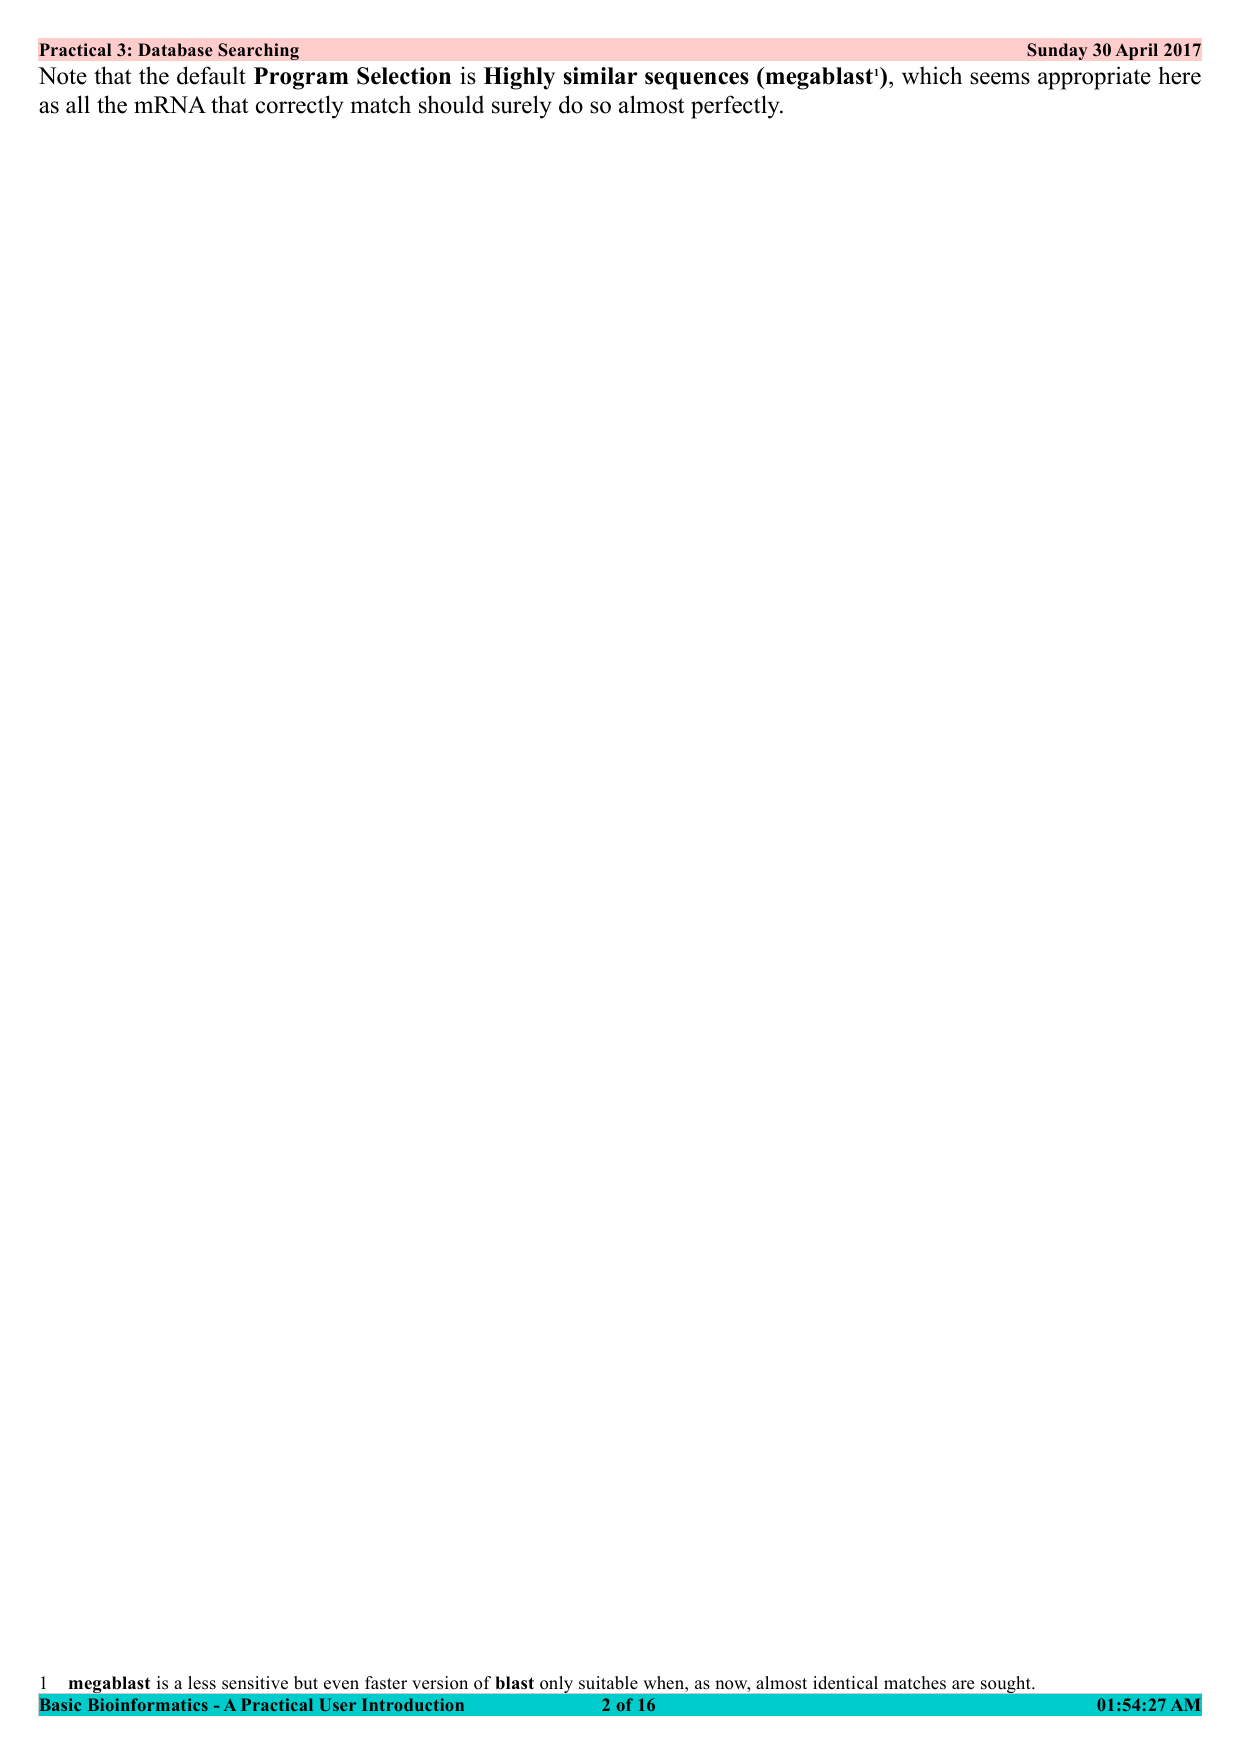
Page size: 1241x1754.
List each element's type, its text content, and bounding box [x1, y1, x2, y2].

text Note that the default Program Selection is Highly similar sequences (megablast), which seems appropriate here as all the mRNA that correctly match should surely do so almost perfectly. [38, 61, 1202, 119]
text megablast is a less sensitive but even faster version of blast only suitable when, as now, almost identical matches are sought. [38, 1671, 1202, 1693]
